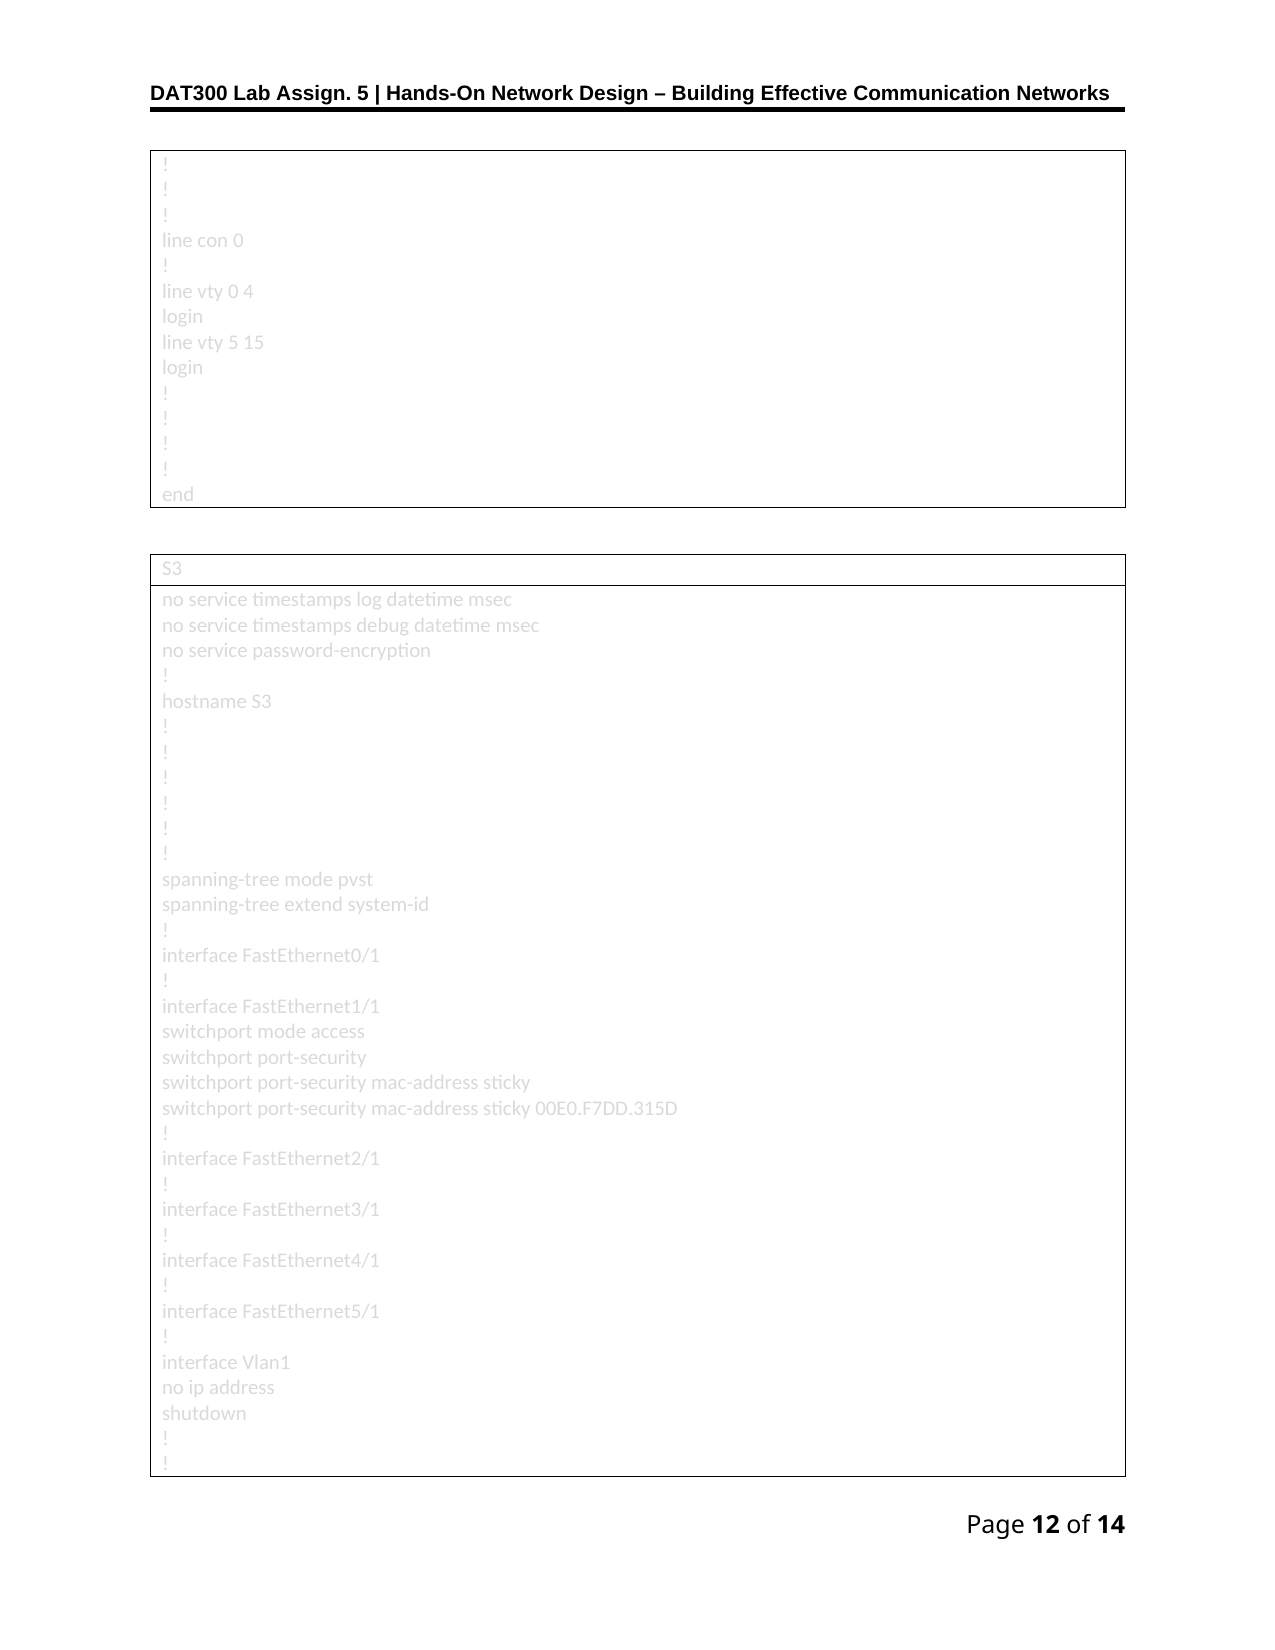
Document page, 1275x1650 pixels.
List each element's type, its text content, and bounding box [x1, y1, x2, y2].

table_header S3 [151, 555, 1125, 585]
table_cell no service timestamps log datetime msec no service timestamps debug datetime msec no service password-encryption ! hostname S3 ! ! ! ! ! ! spanning-tree mode pvst spanning-tree extend system-id ! interface FastEthernet0/1 ! interface FastEthernet1/1 switchport mode access switchport port-security switchport port-security mac-address sticky switchport port-security mac-address sticky 00E0.F7DD.315D ! interface FastEthernet2/1 ! interface FastEthernet3/1 ! interface FastEthernet4/1 ! interface FastEthernet5/1 ! interface Vlan1 no ip address shutdown ! ! [151, 586, 1125, 1476]
table_cell ! ! ! line con 0 ! line vty 0 4 login line vty 5 15 login ! ! ! ! end [151, 151, 1125, 507]
